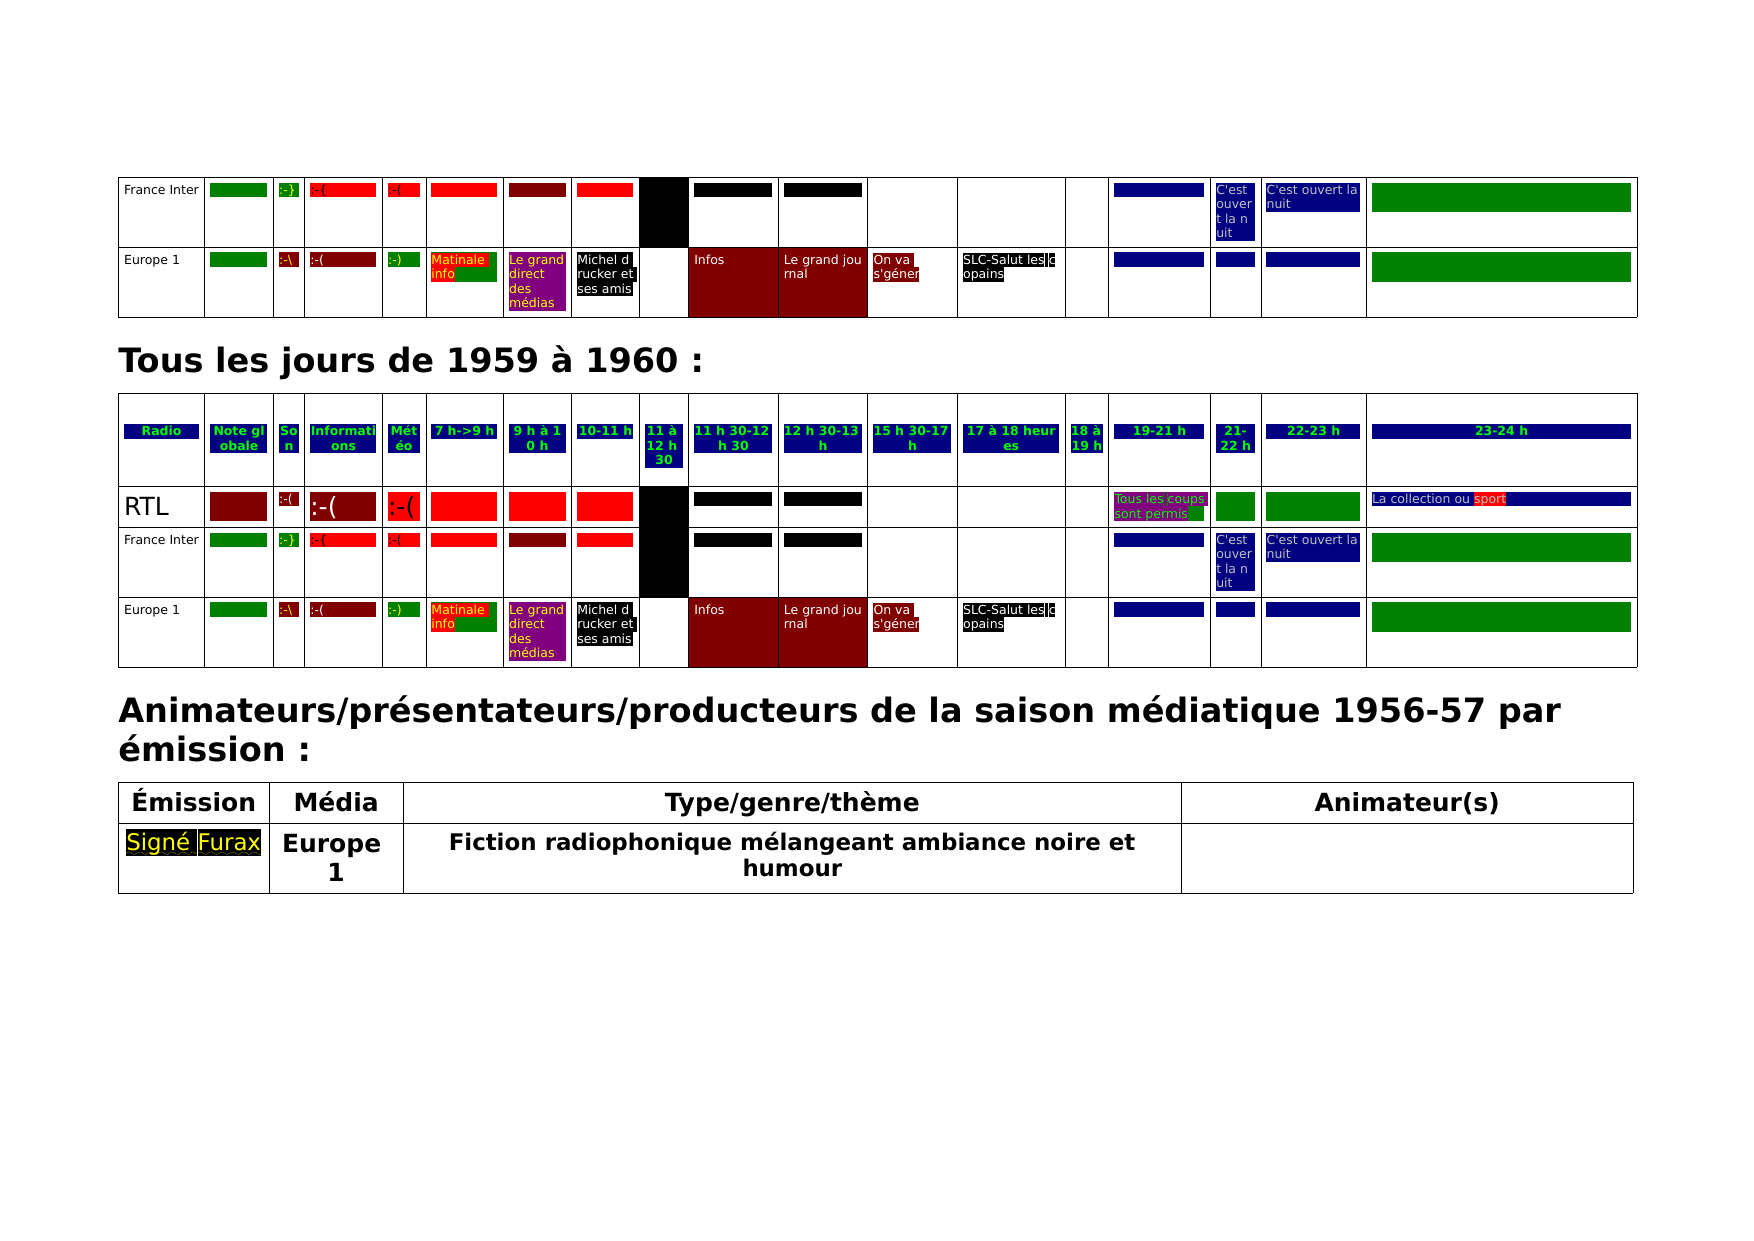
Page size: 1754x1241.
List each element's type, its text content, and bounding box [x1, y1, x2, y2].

subtitle Animateurs/présentateurs/producteurs de la saison médiatique 1956-57 par émission : [118, 692, 1636, 770]
subtitle Tous les jours de 1959 à 1960 : [118, 342, 1636, 381]
